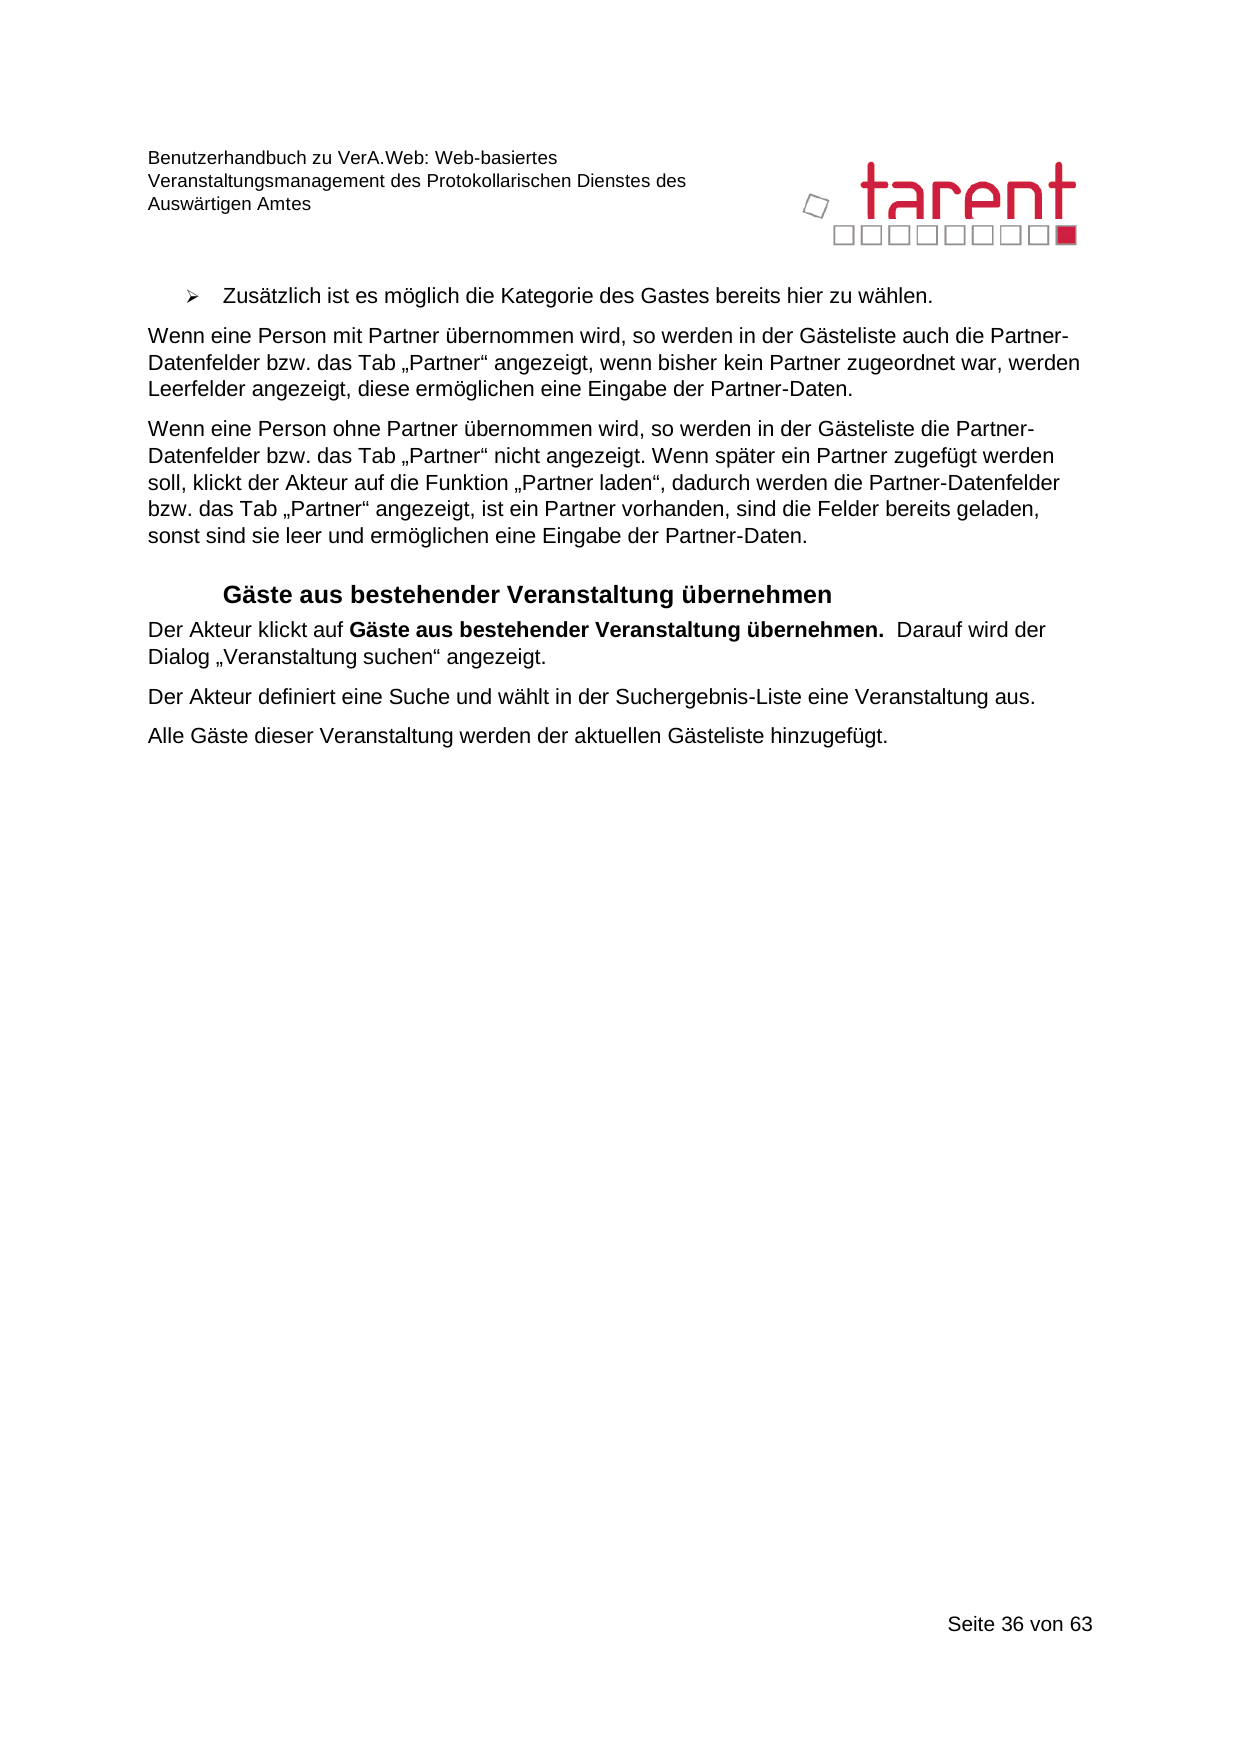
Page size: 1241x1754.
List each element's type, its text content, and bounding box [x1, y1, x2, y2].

text Alle Gäste dieser Veranstaltung werden der aktuellen Gästeliste hinzugefügt. [148, 723, 1092, 748]
list Zusätzlich ist es möglich die Kategorie des Gastes bereits hier zu wählen. [185, 284, 1092, 308]
text Wenn eine Person ohne Partner übernommen wird, so werden in der Gästeliste die Partner-Datenfelder bzw. das Tab „Partner“ nicht angezeigt. Wenn später ein Partner zugefügt werden soll, klickt der Akteur auf die Funktion „Partner laden“, dadurch werden die Partner-Datenfelder bzw. das Tab „Partner“ angezeigt, ist ein Partner vorhanden, sind die Felder bereits geladen, sonst sind sie leer und ermöglichen eine Eingabe der Partner-Daten. [148, 416, 1092, 548]
subtitle Gäste aus bestehender Veranstaltung übernehmen [148, 581, 1092, 609]
text Der Akteur klickt auf Gäste aus bestehender Veranstaltung übernehmen. Darauf wird der Dialog „Veranstaltung suchen“ angezeigt. [148, 618, 1092, 669]
picture [790, 151, 1091, 255]
text Der Akteur definiert eine Suche und wählt in der Suchergebnis-Liste eine Veranstaltung aus. [148, 684, 1092, 708]
text Wenn eine Person mit Partner übernommen wird, so werden in der Gästeliste auch die Partner-Datenfelder bzw. das Tab „Partner“ angezeigt, wenn bisher kein Partner zugeordnet war, werden Leerfelder angezeigt, diese ermöglichen eine Eingabe der Partner-Daten. [148, 323, 1092, 401]
